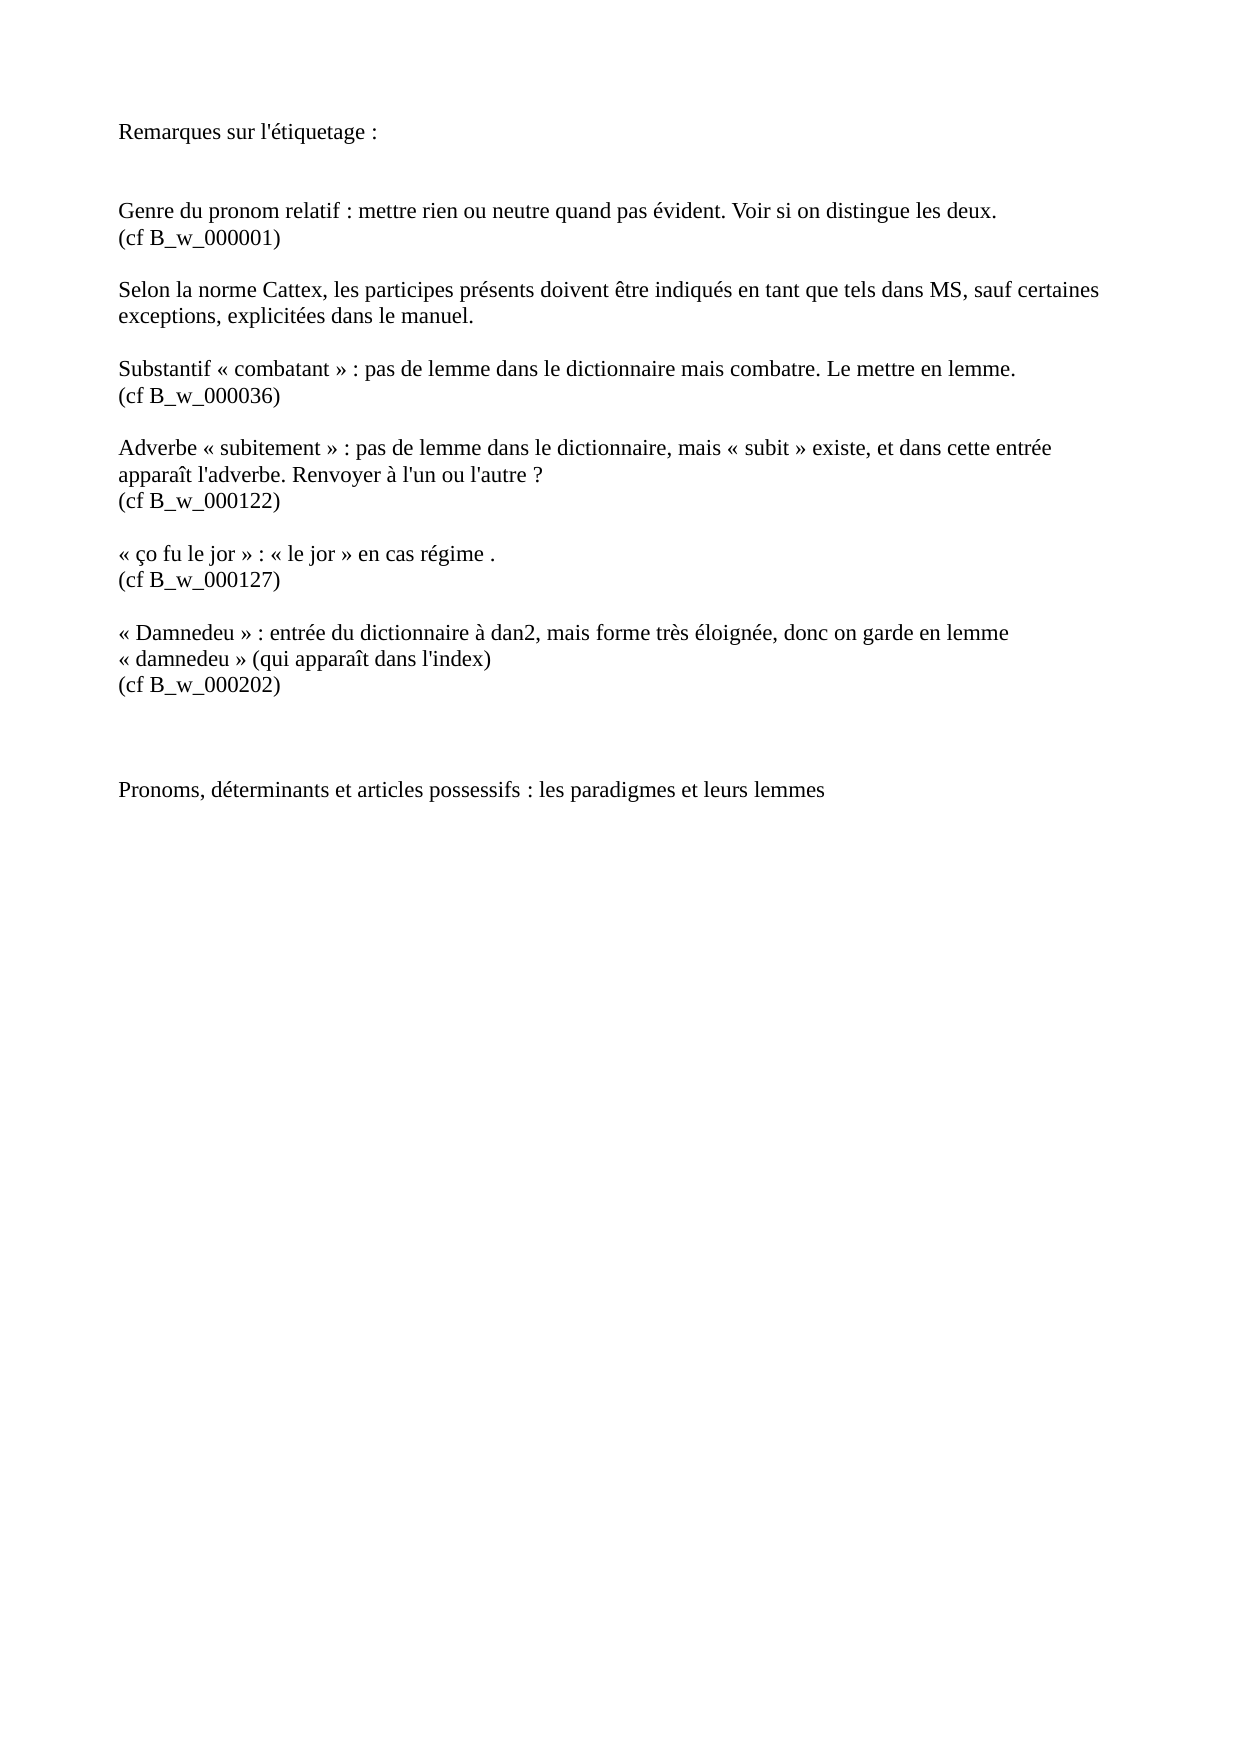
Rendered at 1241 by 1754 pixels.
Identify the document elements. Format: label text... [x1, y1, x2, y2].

text Adverbe « subitement » : pas de lemme dans le dictionnaire, mais « subit » existe, et dans cette entrée apparaît l'adverbe. Renvoyer à l'un ou l'autre ? [118, 434, 1122, 487]
text (cf B_w_000202) [118, 672, 1122, 698]
text « ço fu le jor » : « le jor » en cas régime . [118, 540, 1122, 566]
text Genre du pronom relatif : mettre rien ou neutre quand pas évident. Voir si on distingue les deux. [118, 197, 1122, 223]
text « Damnedeu » : entrée du dictionnaire à dan2, mais forme très éloignée, donc on garde en lemme « damnedeu » (qui apparaît dans l'index) [118, 619, 1122, 672]
subtitle Pronoms, déterminants et articles possessifs : les paradigmes et leurs lemmes [118, 776, 1122, 802]
text (cf B_w_000036) [118, 382, 1122, 408]
text (cf B_w_000127) [118, 566, 1122, 592]
text Substantif « combatant » : pas de lemme dans le dictionnaire mais combatre. Le mettre en lemme. [118, 355, 1122, 382]
text (cf B_w_000001) [118, 223, 1122, 250]
text Selon la norme Cattex, les participes présents doivent être indiqués en tant que tels dans MS, sauf certaines exceptions, explicitées dans le manuel. [118, 276, 1122, 329]
text (cf B_w_000122) [118, 487, 1122, 513]
text Remarques sur l'étiquetage : [118, 118, 1122, 144]
